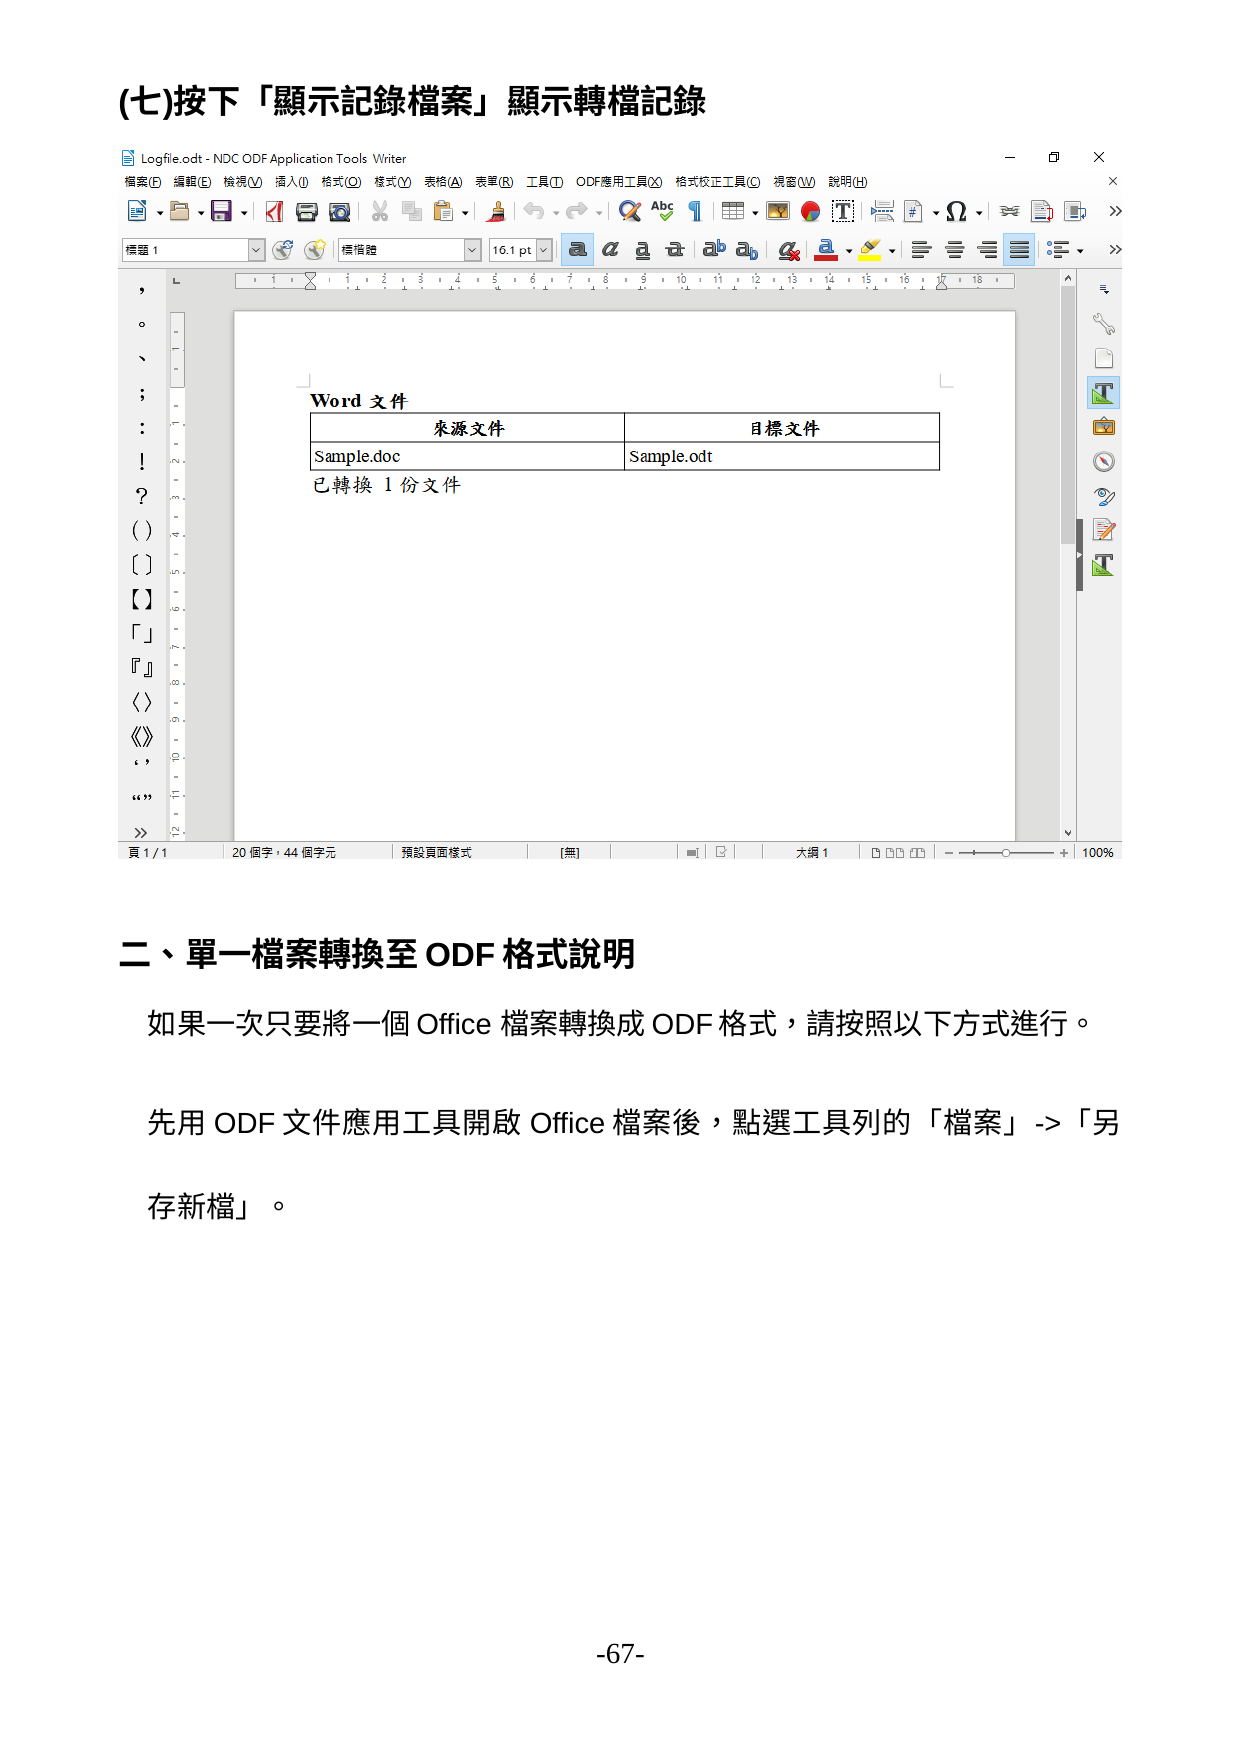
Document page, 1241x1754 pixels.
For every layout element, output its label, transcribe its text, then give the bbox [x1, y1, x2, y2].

text 先用ODF文件應用工具開啟Office檔案後，點選工具列的「檔案」->「另存新檔」。 [148, 1099, 1122, 1226]
subtitle 按下「顯示記錄檔案」顯示轉檔記錄 [118, 75, 1122, 123]
text 如果一次只要將一個Office 檔案轉換成ODF格式，請按照以下方式進行。 [148, 1000, 1122, 1042]
subtitle 單一檔案轉換至ODF格式說明 [118, 928, 1122, 976]
